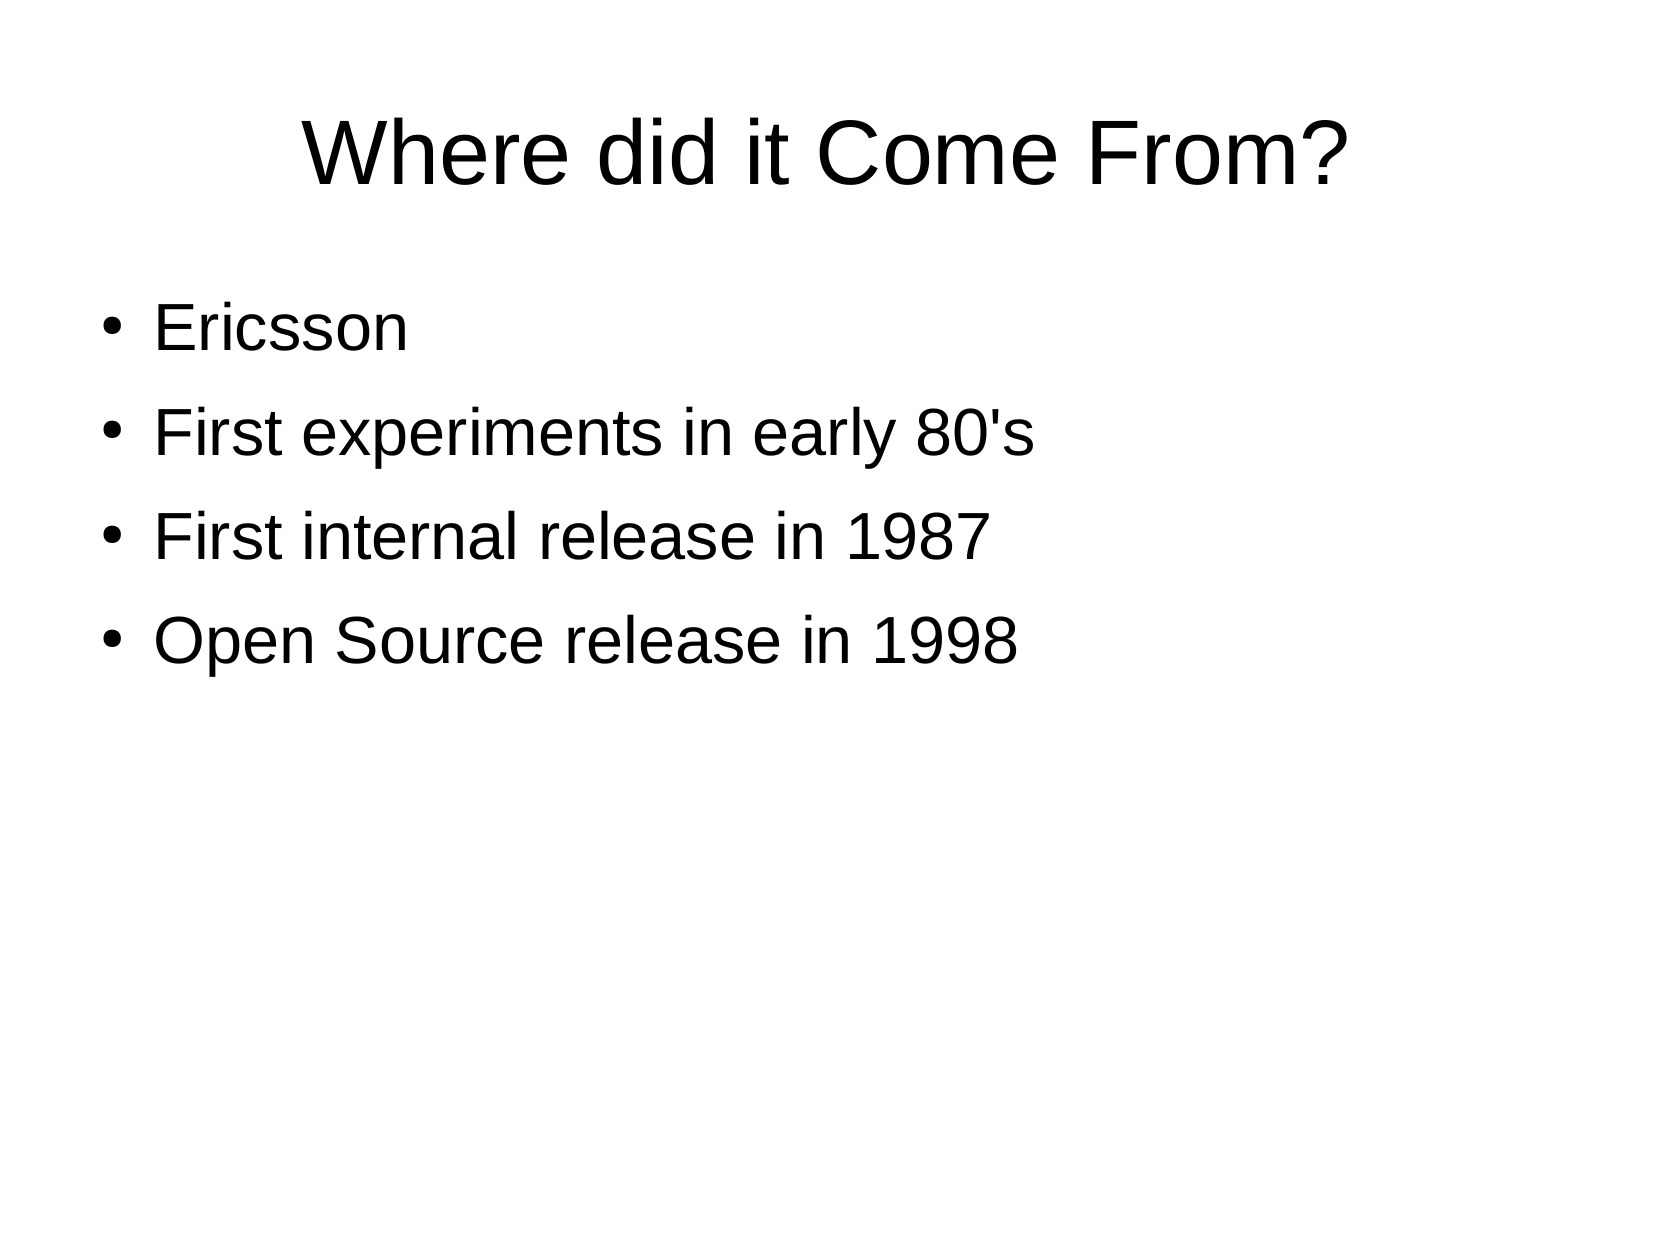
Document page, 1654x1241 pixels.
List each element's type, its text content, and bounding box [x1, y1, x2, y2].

list Ericsson First experiments in early 80's First internal release in 1987 Open Source release in 1998 [82, 290, 1571, 1010]
title Where did it Come From? [82, 49, 1571, 257]
